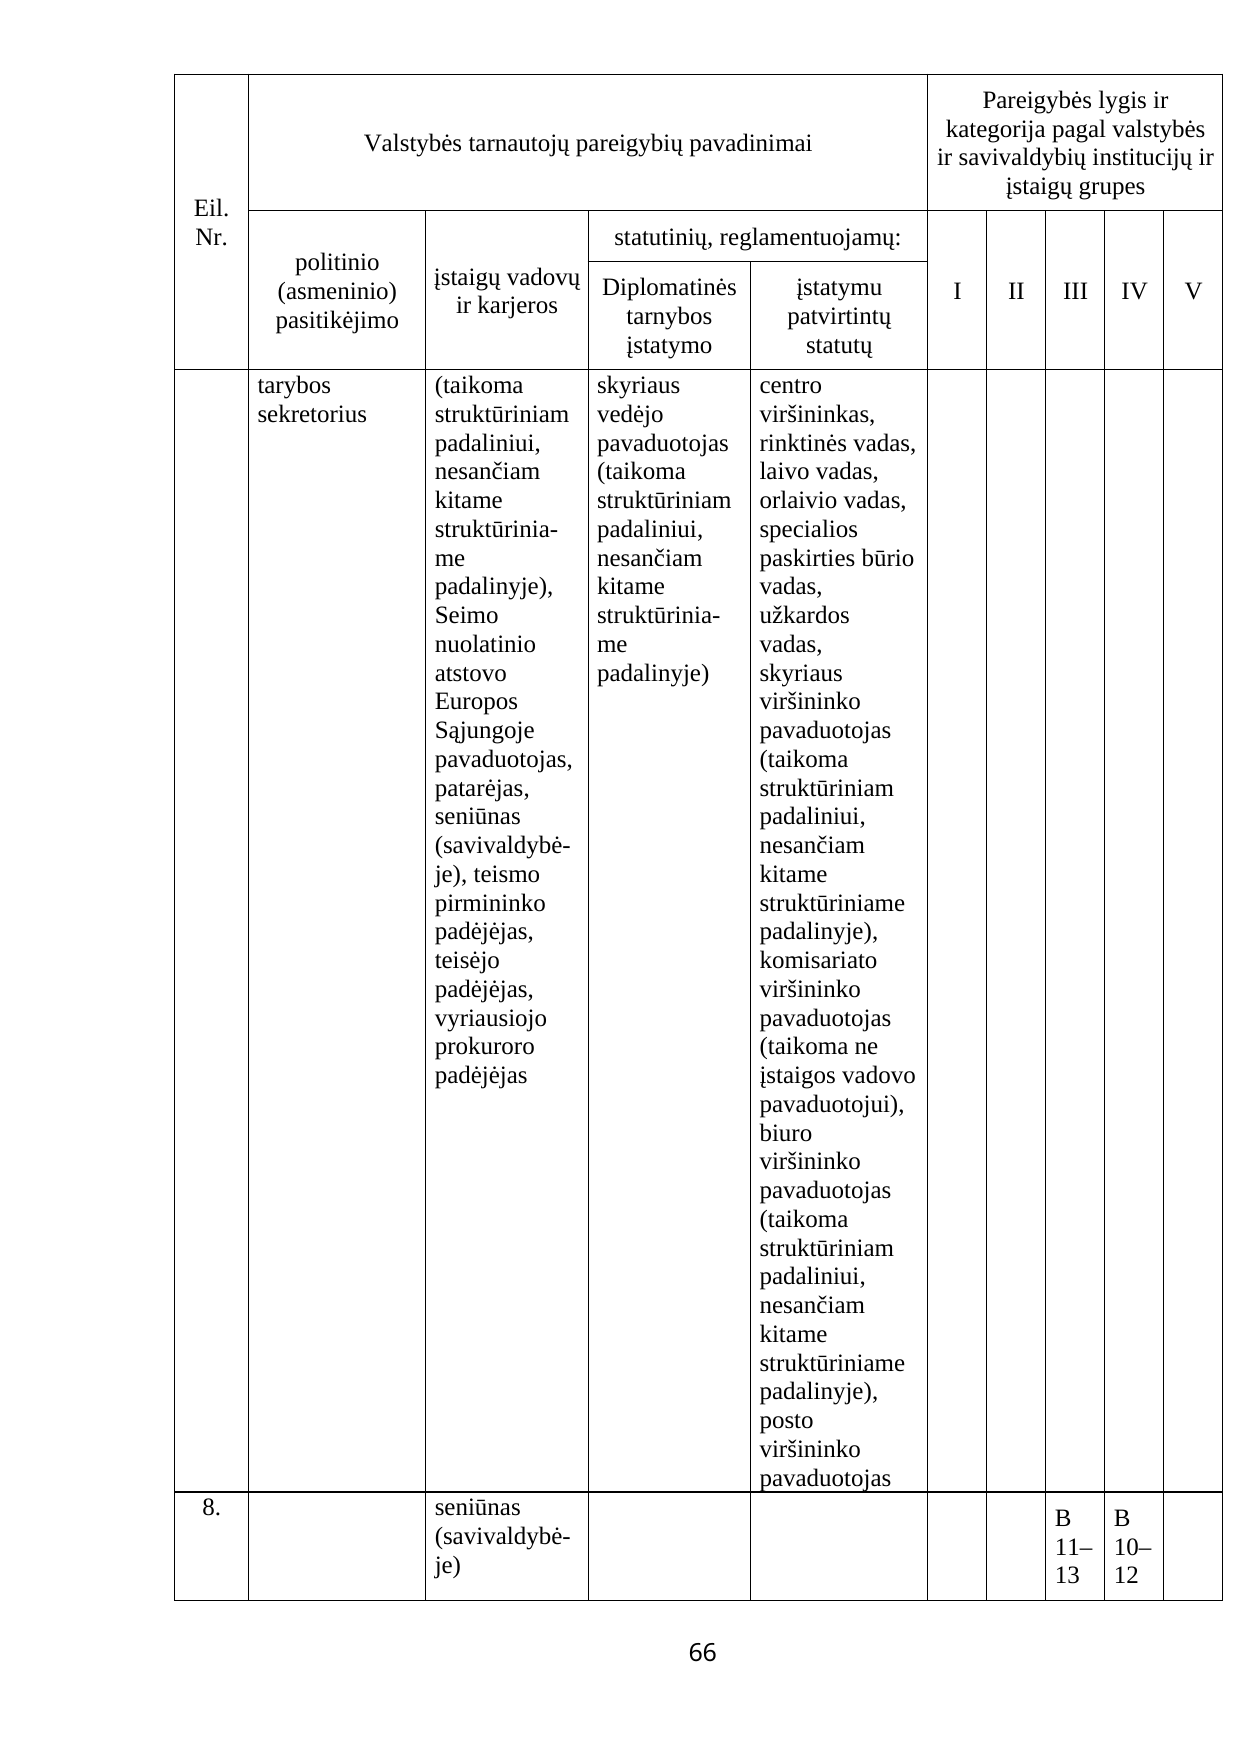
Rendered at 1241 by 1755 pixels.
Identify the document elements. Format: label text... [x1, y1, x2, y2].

table_cell [175, 370, 248, 1491]
table_header Pareigybės lygis ir kategorija pagal valstybės ir savivaldybių institucijų ir įstaigų grupes [928, 75, 1222, 210]
table_header Valstybės tarnautojų pareigybių pavadinimai [249, 75, 927, 210]
table_cell [987, 1493, 1045, 1599]
table_cell [928, 370, 986, 1491]
table_cell [987, 370, 1045, 1491]
table_cell II [987, 211, 1045, 369]
table_cell B 11–13 [1046, 1493, 1104, 1599]
table_cell [751, 1493, 927, 1599]
table_cell politinio (asmeninio) pasitikėjimo [249, 211, 425, 369]
table_cell centro viršininkas, rinktinės vadas, laivo vadas, orlaivio vadas, specialios paskirties būrio vadas, užkardos vadas, skyriaus viršininko pavaduotojas (taikoma struktūriniam padaliniui, nesančiam kitame struktūriniame padalinyje), komisariato viršininko pavaduotojas (taikoma ne įstaigos vadovo pavaduotojui), biuro viršininko pavaduotojas (taikoma struktūriniam padaliniui, nesančiam kitame struktūriniame padalinyje), posto viršininko pavaduotojas [751, 370, 927, 1491]
table_cell (taikoma struktūriniam padaliniui, nesančiam kitame struktūrinia-me padalinyje), Seimo nuolatinio atstovo Europos Sąjungoje pavaduotojas, patarėjas, seniūnas (savivaldybė-je), teismo pirmininko padėjėjas, teisėjo padėjėjas, vyriausiojo prokuroro padėjėjas [426, 370, 588, 1491]
table_cell [1046, 370, 1104, 1491]
table_cell skyriaus vedėjo pavaduotojas (taikoma struktūriniam padaliniui, nesančiam kitame struktūrinia-me padalinyje) [589, 370, 750, 1491]
table_cell seniūnas (savivaldybė-je) [426, 1493, 588, 1599]
table_cell Diplomatinės tarnybos įstatymo [589, 262, 750, 369]
table_cell įstatymu patvirtintų statutų [751, 262, 927, 369]
table_cell [1105, 370, 1163, 1491]
table_cell IV [1105, 211, 1163, 369]
table_cell tarybos sekretorius [249, 370, 425, 1491]
table_cell [249, 1493, 425, 1599]
table_cell V [1164, 211, 1222, 369]
table_cell B 10–12 [1105, 1493, 1163, 1599]
table_cell III [1046, 211, 1104, 369]
table_cell [1164, 1493, 1222, 1599]
table_cell [589, 1493, 750, 1599]
table_cell I [928, 211, 986, 369]
table_cell [1164, 370, 1222, 1491]
table_cell [928, 1493, 986, 1599]
table_cell įstaigų vadovų ir karjeros [426, 211, 588, 369]
table_header Eil. Nr. [175, 75, 248, 369]
table_cell statutinių, reglamentuojamų: [589, 211, 927, 261]
table_cell 8. [175, 1493, 248, 1599]
